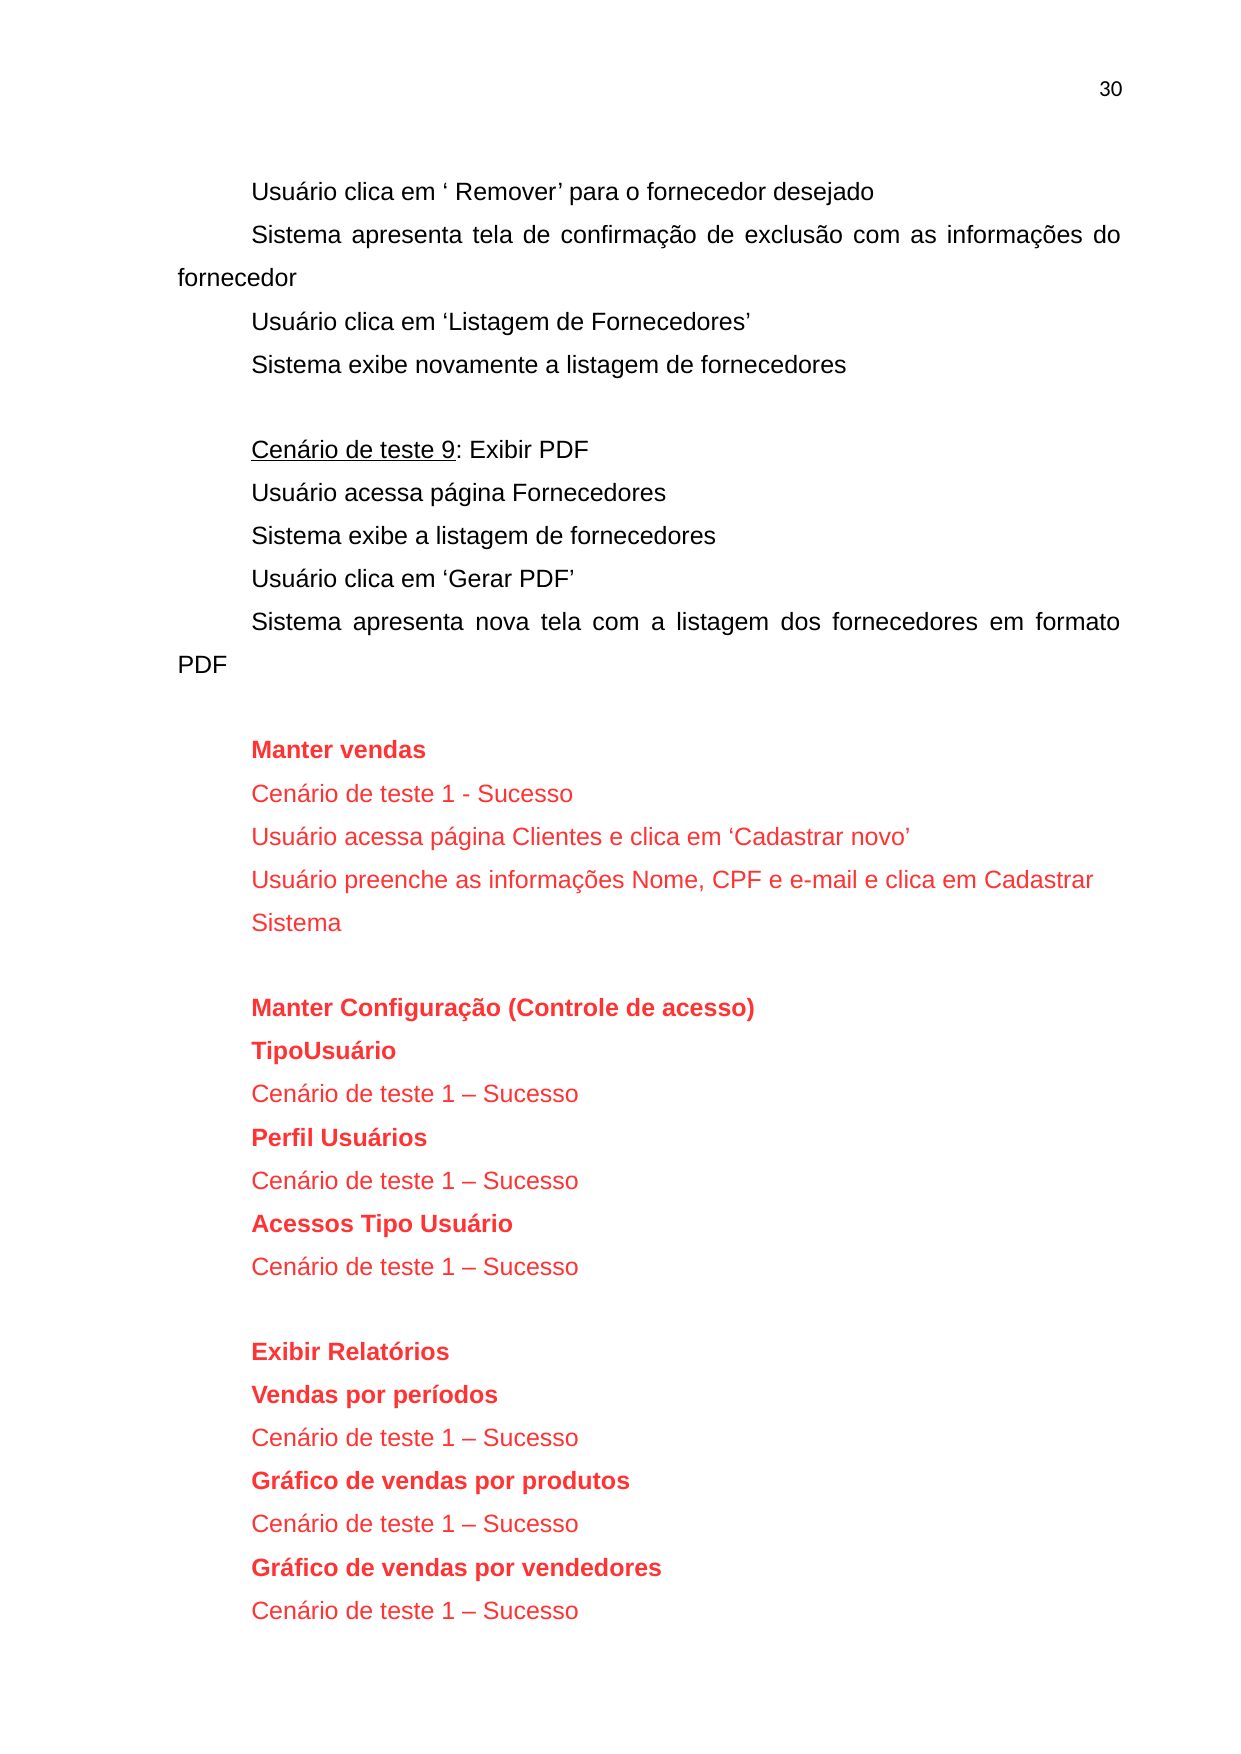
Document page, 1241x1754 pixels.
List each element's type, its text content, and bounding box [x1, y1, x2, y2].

text Sistema exibe novamente a listagem de fornecedores [177, 350, 1122, 378]
text Usuário acessa página Fornecedores [177, 478, 1122, 507]
text Gráfico de vendas por vendedores [177, 1553, 1122, 1581]
text Cenário de teste 1 – Sucesso [177, 1596, 1122, 1624]
text Manter vendas [177, 736, 1122, 764]
text Sistema apresenta nova tela com a listagem dos fornecedores em formato PDF [177, 607, 1122, 679]
text Cenário de teste 1 – Sucesso [177, 1423, 1122, 1452]
text Cenário de teste 1 – Sucesso [177, 1166, 1122, 1194]
text Perfil Usuários [177, 1122, 1122, 1151]
text Gráfico de vendas por produtos [177, 1466, 1122, 1495]
text Acessos Tipo Usuário [177, 1209, 1122, 1237]
text Cenário de teste 9: Exibir PDF [177, 435, 1122, 463]
text Usuário acessa página Clientes e clica em ‘Cadastrar novo’ [177, 822, 1122, 851]
text Usuário preenche as informações Nome, CPF e e-mail e clica em Cadastrar [177, 865, 1122, 894]
text Exibir Relatórios [177, 1337, 1122, 1366]
text Manter Configuração (Controle de acesso) [177, 993, 1122, 1022]
text Sistema apresenta tela de confirmação de exclusão com as informações do fornecedor [177, 220, 1122, 292]
text Cenário de teste 1 – Sucesso [177, 1509, 1122, 1538]
text Usuário clica em ‘ Remover’ para o fornecedor desejado [177, 177, 1122, 206]
text Usuário clica em ‘Listagem de Fornecedores’ [177, 307, 1122, 335]
text TipoUsuário [177, 1036, 1122, 1065]
text Vendas por períodos [177, 1380, 1122, 1409]
text Sistema [177, 908, 1122, 937]
text Usuário clica em ‘Gerar PDF’ [177, 564, 1122, 593]
text Cenário de teste 1 – Sucesso [177, 1252, 1122, 1281]
text Sistema exibe a listagem de fornecedores [177, 521, 1122, 550]
text Cenário de teste 1 - Sucesso [177, 779, 1122, 807]
text Cenário de teste 1 – Sucesso [177, 1079, 1122, 1108]
